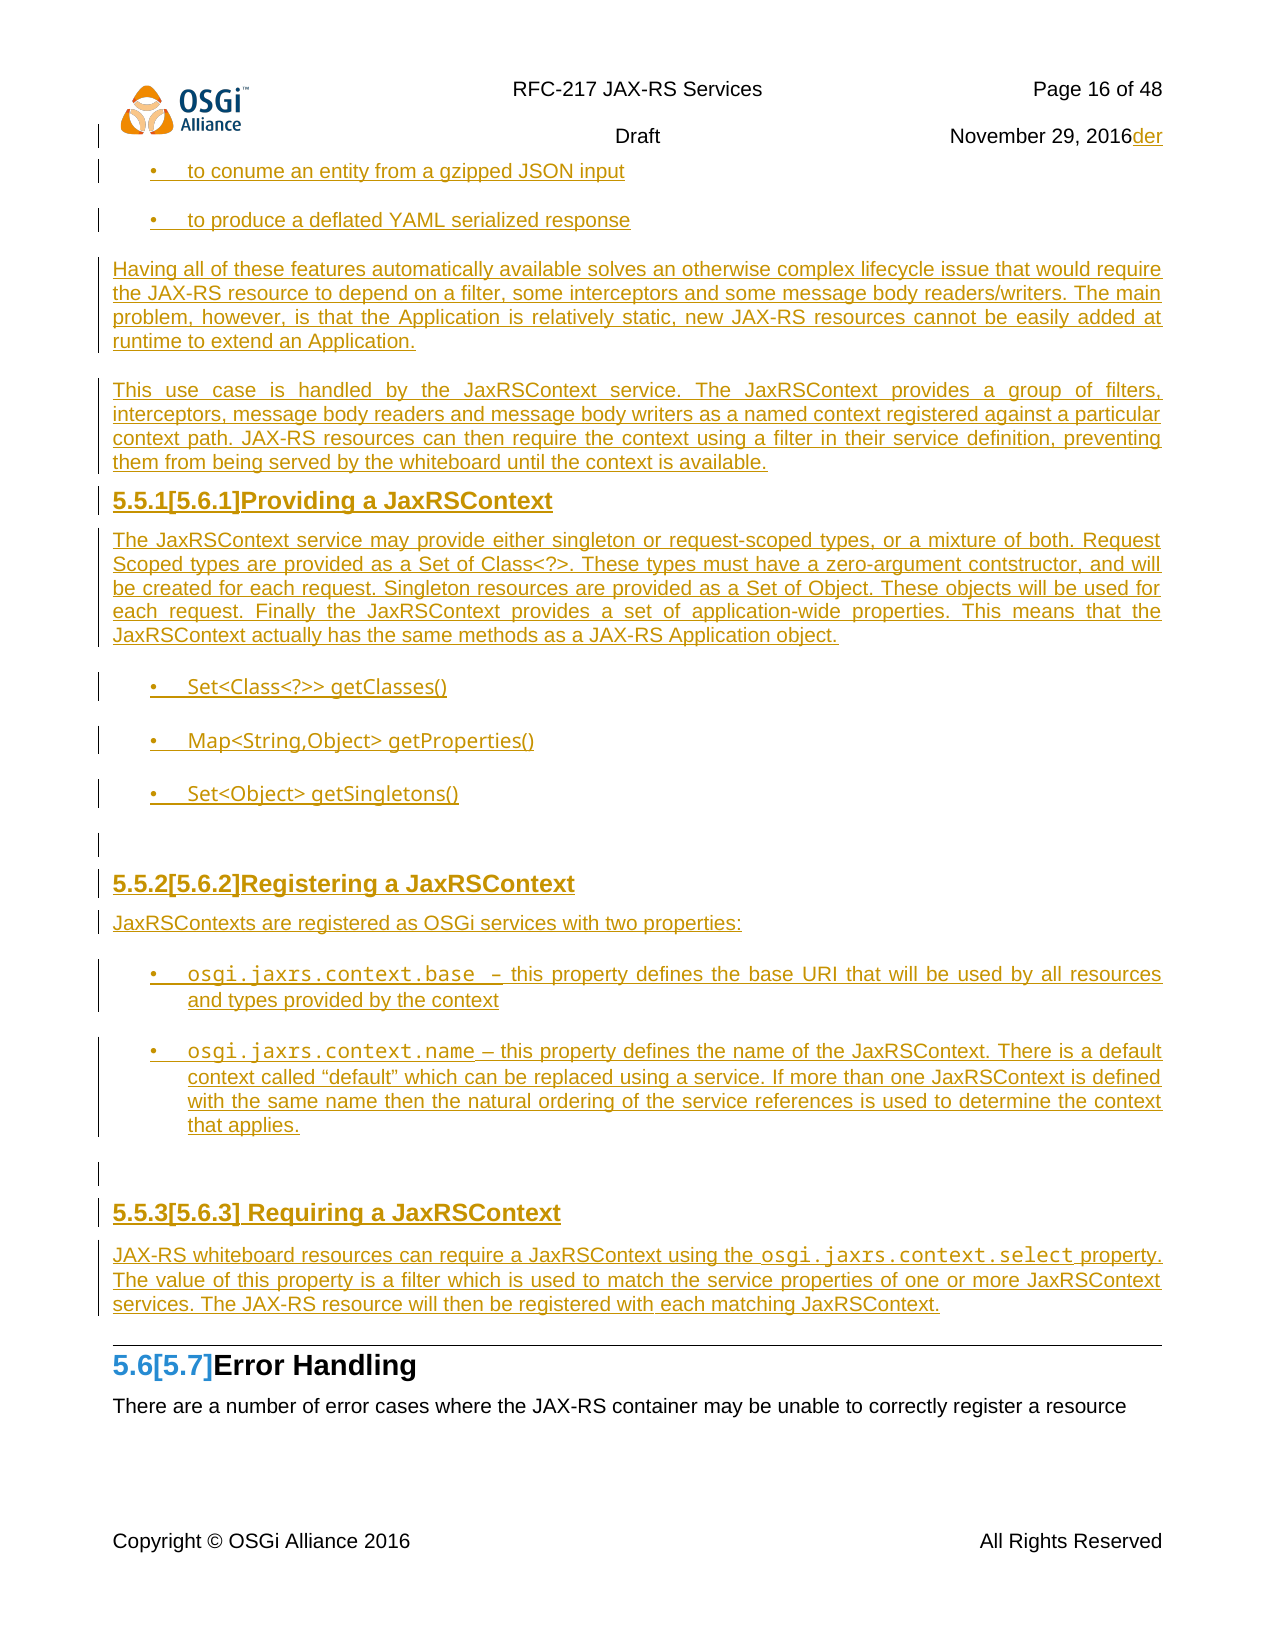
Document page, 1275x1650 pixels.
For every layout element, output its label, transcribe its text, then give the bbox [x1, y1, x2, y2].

text Having all of these features automatically available solves an otherwise complex lifecycle issue that would require [112, 257, 1162, 278]
list osgi.jaxrs.context.base – this property defines the base URI that will be used by all resources [150, 959, 1162, 983]
list to conume an entity from a gzipped JSON input [150, 159, 1162, 183]
subtitle Providing a JaxRSContext [112, 486, 1162, 515]
list osgi.jaxrs.context.name – this property defines the name of the JaxRSContext. There is a default context called “default” which can be replaced using a service. If more than one JaxRSContext is defined with the same name then the natural ordering of the service references is used to determine the context that applies. [150, 1037, 1162, 1137]
text be created for each request. Singleton resources are provided as a Set of Object. These objects will be used for each request. Finally the JaxRSContext provides a set of application-wide properties. This means that the [112, 573, 1162, 620]
text problem, however, is that the Application is relatively static, new JAX-RS resources cannot be easily added at [112, 303, 1162, 326]
list Set<Class<?>> getClasses() [150, 672, 1162, 701]
text JaxRSContext actually has the same methods as a JAX-RS Application object. [112, 621, 1162, 647]
picture [113, 78, 257, 142]
list to produce a deflated YAML serialized response [150, 208, 1162, 232]
text JaxRSContexts are registered as OSGi services with two properties: [112, 910, 1162, 934]
list Set<Object> getSingletons() [150, 779, 1162, 808]
text This use case is handled by the JaxRSContext service. The JaxRSContext provides a group of filters, [112, 378, 1162, 399]
subtitle Registering a JaxRSContext [112, 869, 1162, 898]
text There are a number of error cases where the JAX-RS container may be unable to correctly register a resource [112, 1394, 1162, 1418]
text the JAX-RS resource to depend on a filter, some interceptors and some message body readers/writers. The main [112, 279, 1162, 302]
text JAX-RS whiteboard resources can require a JaxRSContext using the osgi.jaxrs.context.select property. The value of this property is a filter which is used to match the service properties of one or more JaxRSContext [112, 1240, 1162, 1289]
text runtime to extend an Application. [112, 327, 1162, 353]
subtitle Error Handling [112, 1346, 1162, 1382]
text The JaxRSContext service may provide either singleton or request-scoped types, or a mixture of both. Request Scoped types are provided as a Set of Class<?>. These types must have a zero-argument contstructor, and will [112, 527, 1162, 572]
text services. The JAX-RS resource will then be registered with each matching JaxRSContext. [112, 1290, 1162, 1316]
list and types provided by the context [150, 984, 1162, 1012]
subtitle Requiring a JaxRSContext [112, 1198, 1162, 1227]
text them from being served by the whiteboard until the context is available. [112, 448, 1162, 474]
text interceptors, message body readers and message body writers as a named context registered against a particular context path. JAX-RS resources can then require the context using a filter in their service definition, preventing [112, 400, 1162, 447]
list Map<String,Object> getProperties() [150, 726, 1162, 754]
